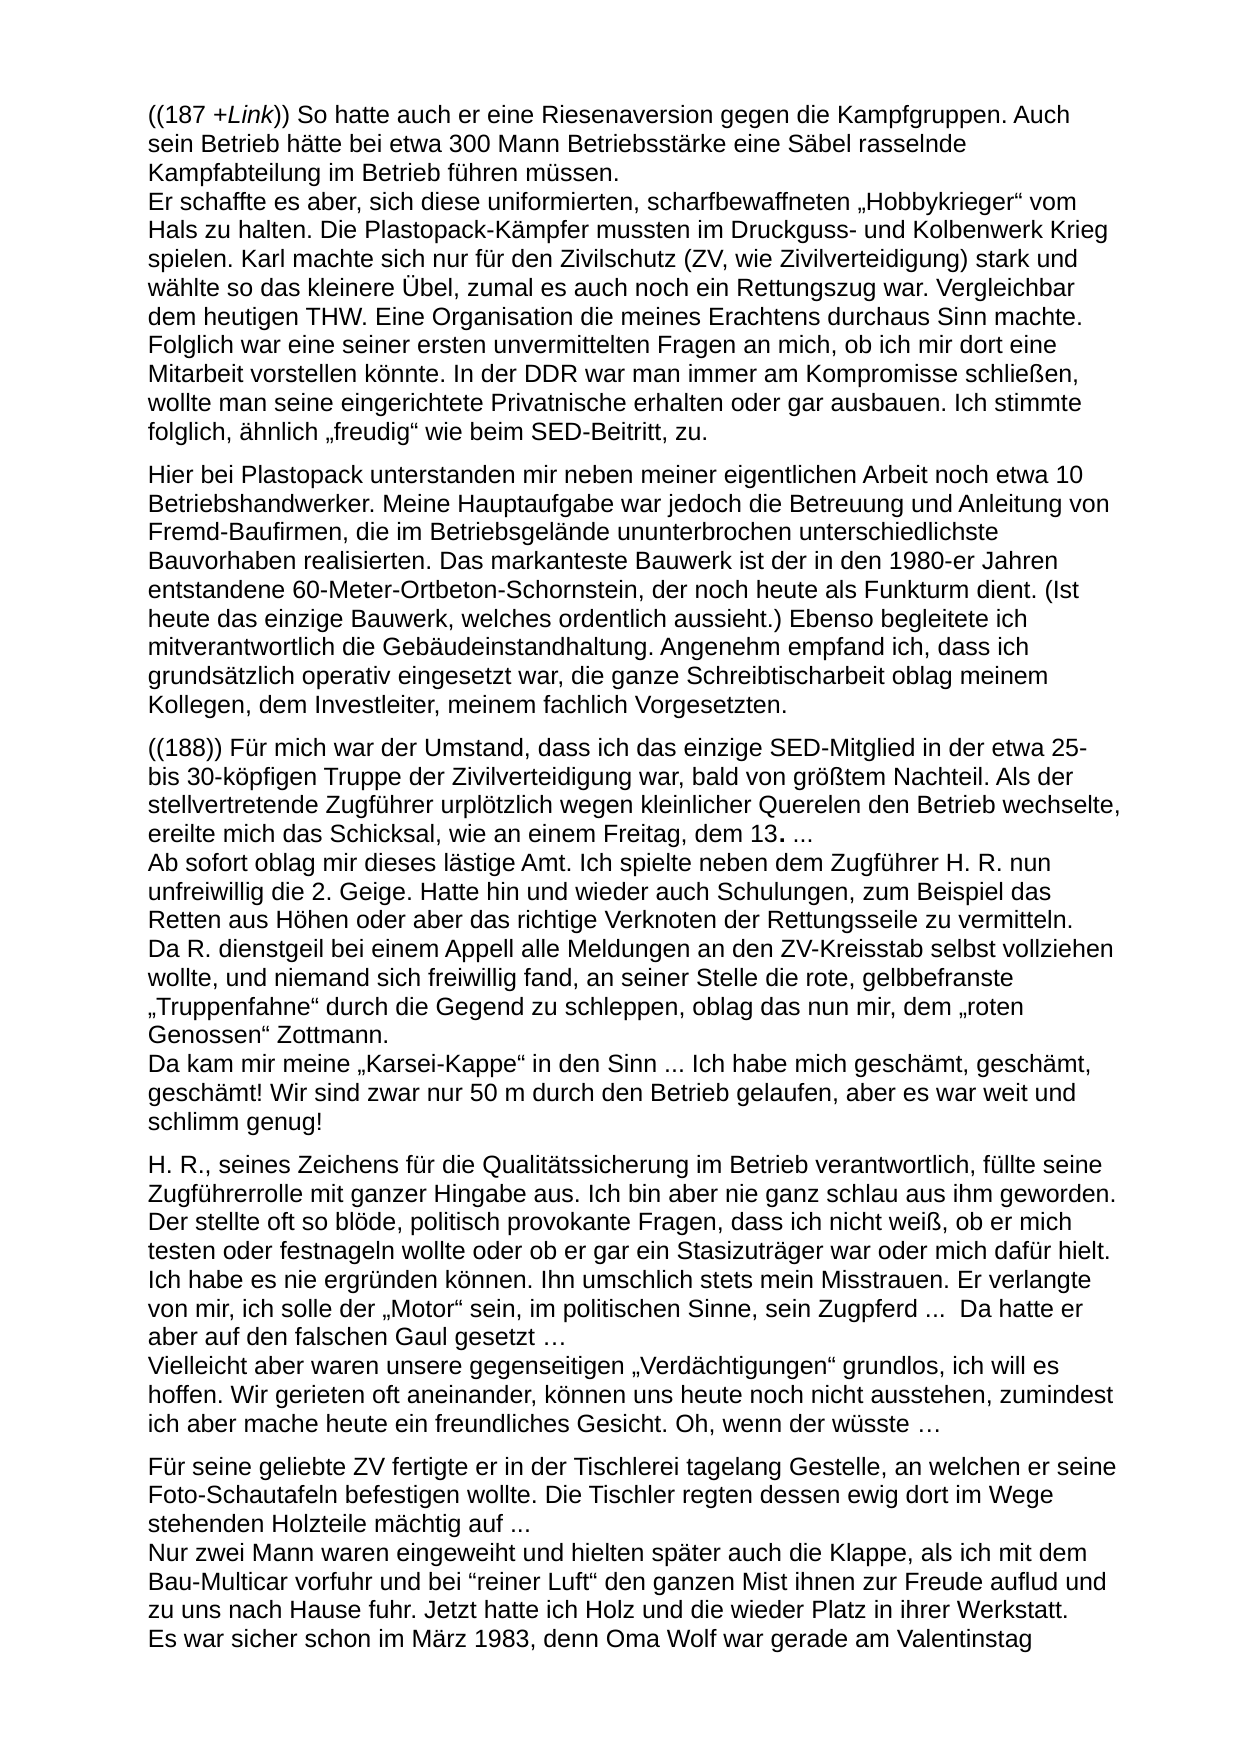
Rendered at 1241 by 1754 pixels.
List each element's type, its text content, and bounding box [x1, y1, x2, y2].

text Da kam mir meine „Karsei-Kappe“ in den Sinn ... Ich habe mich geschämt, geschämt, geschämt! Wir sind zwar nur 50 m durch den Betrieb gelaufen, aber es war weit und schlimm genug! [148, 1049, 1122, 1135]
text Nur zwei Mann waren eingeweiht und hielten später auch die Klappe, als ich mit dem Bau-Multicar vorfuhr und bei “reiner Luft“ den ganzen Mist ihnen zur Freude auflud und zu uns nach Hause fuhr. Jetzt hatte ich Holz und die wieder Platz in ihrer Werkstatt. [148, 1538, 1122, 1624]
text Es war sicher schon im März 1983, denn Oma Wolf war gerade am Valentinstag [148, 1624, 1122, 1653]
text Ab sofort oblag mir dieses lästige Amt. Ich spielte neben dem Zugführer H. R. nun unfreiwillig die 2. Geige. Hatte hin und wieder auch Schulungen, zum Beispiel das Retten aus Höhen oder aber das richtige Verknoten der Rettungsseile zu vermitteln. [148, 848, 1122, 934]
text Da R. dienstgeil bei einem Appell alle Meldungen an den ZV-Kreisstab selbst vollziehen wollte, und niemand sich freiwillig fand, an seiner Stelle die rote, gelbbefranste „Truppenfahne“ durch die Gegend zu schleppen, oblag das nun mir, dem „roten Genossen“ Zottmann. [148, 934, 1122, 1049]
text Für seine geliebte ZV fertigte er in der Tischlerei tagelang Gestelle, an welchen er seine Foto-Schautafeln befestigen wollte. Die Tischler regten dessen ewig dort im Wege stehenden Holzteile mächtig auf ... [148, 1452, 1122, 1538]
text Folglich war eine seiner ersten unvermittelten Fragen an mich, ob ich mir dort eine Mitarbeit vorstellen könnte. In der DDR war man immer am Kompromisse schließen, wollte man seine eingerichtete Privatnische erhalten oder gar ausbauen. Ich stimmte folglich, ähnlich „freudig“ wie beim SED-Beitritt, zu. [148, 330, 1122, 445]
text Hier bei Plastopack unterstanden mir neben meiner eigentlichen Arbeit noch etwa 10 Betriebshandwerker. Meine Hauptaufgabe war jedoch die Betreuung und Anleitung von Fremd-Baufirmen, die im Betriebsgelände ununterbrochen unterschiedlichste Bauvorhaben realisierten. Das markanteste Bauwerk ist der in den 1980-er Jahren entstandene 60-Meter-Ortbeton-Schornstein, der noch heute als Funkturm dient. (Ist heute das einzige Bauwerk, welches ordentlich aussieht.) Ebenso begleitete ich mitverantwortlich die Gebäudeinstandhaltung. Angenehm empfand ich, dass ich grundsätzlich operativ eingesetzt war, die ganze Schreibtischarbeit oblag meinem Kollegen, dem Investleiter, meinem fachlich Vorgesetzten. [148, 460, 1122, 718]
text H. R., seines Zeichens für die Qualitätssicherung im Betrieb verantwortlich, füllte seine Zugführerrolle mit ganzer Hingabe aus. Ich bin aber nie ganz schlau aus ihm geworden. Der stellte oft so blöde, politisch provokante Fragen, dass ich nicht weiß, ob er mich testen oder festnageln wollte oder ob er gar ein Stasizuträger war oder mich dafür hielt. Ich habe es nie ergründen können. Ihn umschlich stets mein Misstrauen. Er verlangte von mir, ich solle der „Motor“ sein, im politischen Sinne, sein Zugpferd ... Da hatte er aber auf den falschen Gaul gesetzt … [148, 1150, 1122, 1351]
text ((188)) Für mich war der Umstand, dass ich das einzige SED-Mitglied in der etwa 25- bis 30-köpfigen Truppe der Zivilverteidigung war, bald von größtem Nachteil. Als der stellvertretende Zugführer urplötzlich wegen kleinlicher Querelen den Betrieb wechselte, ereilte mich das Schicksal, wie an einem Freitag, dem 13. ... [148, 733, 1122, 848]
text Vielleicht aber waren unsere gegenseitigen „Verdächtigungen“ grundlos, ich will es hoffen. Wir gerieten oft aneinander, können uns heute noch nicht ausstehen, zumindest ich aber mache heute ein freundliches Gesicht. Oh, wenn der wüsste … [148, 1351, 1122, 1437]
text ((187 +Link)) So hatte auch er eine Riesenaversion gegen die Kampfgruppen. Auch sein Betrieb hätte bei etwa 300 Mann Betriebsstärke eine Säbel rasselnde Kampfabteilung im Betrieb führen müssen. [148, 100, 1122, 187]
text Er schaffte es aber, sich diese uniformierten, scharfbewaffneten „Hobbykrieger“ vom Hals zu halten. Die Plastopack-Kämpfer mussten im Druckguss- und Kolbenwerk Krieg spielen. Karl machte sich nur für den Zivilschutz (ZV, wie Zivilverteidigung) stark und wählte so das kleinere Übel, zumal es auch noch ein Rettungszug war. Vergleichbar dem heutigen THW. Eine Organisation die meines Erachtens durchaus Sinn machte. [148, 187, 1122, 330]
